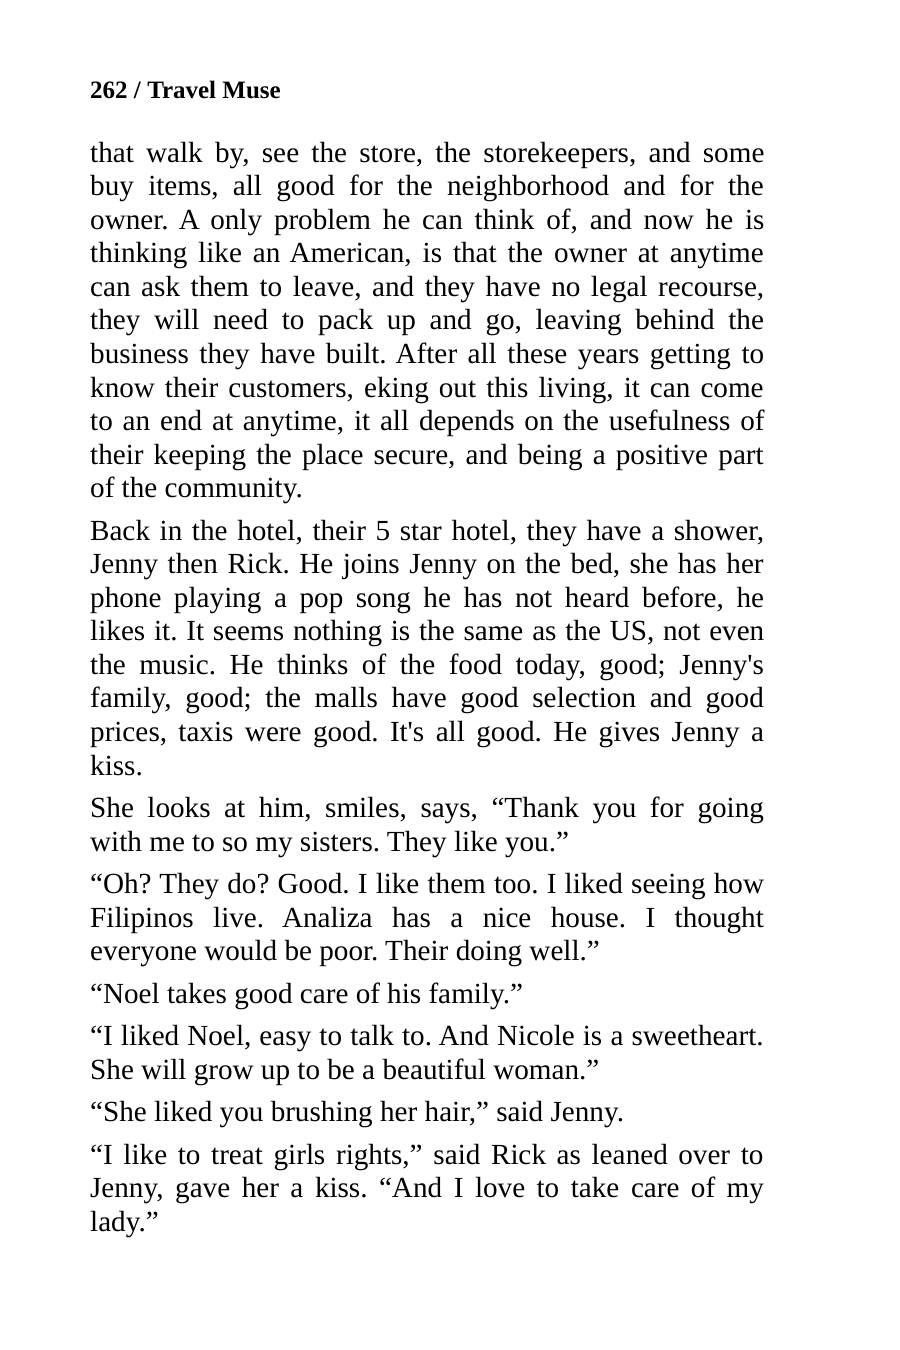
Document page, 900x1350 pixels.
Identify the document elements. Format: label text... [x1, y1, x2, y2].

text “Noel takes good care of his family.” [90, 976, 765, 1009]
text “She liked you brushing her hair,” said Jenny. [90, 1094, 765, 1128]
text She looks at him, smiles, says, “Thank you for going with me to so my sisters. They like you.” [90, 790, 765, 857]
text “I liked Noel, easy to talk to. And Nicole is a sweetheart. She will grow up to be a beautiful woman.” [90, 1018, 765, 1085]
text Back in the hotel, their 5 star hotel, they have a shower, Jenny then Rick. He joins Jenny on the bed, she has her phone playing a pop song he has not heard before, he likes it. It seems nothing is the same as the US, not even the music. He thinks of the food today, good; Jenny's family, good; the malls have good selection and good prices, taxis were good. It's all good. He gives Jenny a kiss. [90, 513, 765, 781]
text “I like to treat girls rights,” said Rick as leaned over to Jenny, gave her a kiss. “And I love to take care of my lady.” [90, 1137, 765, 1237]
text that walk by, see the store, the storekeepers, and some buy items, all good for the neighborhood and for the owner. A only problem he can think of, and now he is thinking like an American, is that the owner at anytime can ask them to leave, and they have no legal recourse, they will need to pack up and go, leaving behind the business they have built. After all these years getting to know their customers, eking out this living, it can come to an end at anytime, it all depends on the usefulness of their keeping the place secure, and being a positive part of the community. [90, 135, 765, 504]
text “Oh? They do? Good. I like them too. I liked seeing how Filipinos live. Analiza has a nice house. I thought everyone would be poor. Their doing well.” [90, 866, 765, 967]
